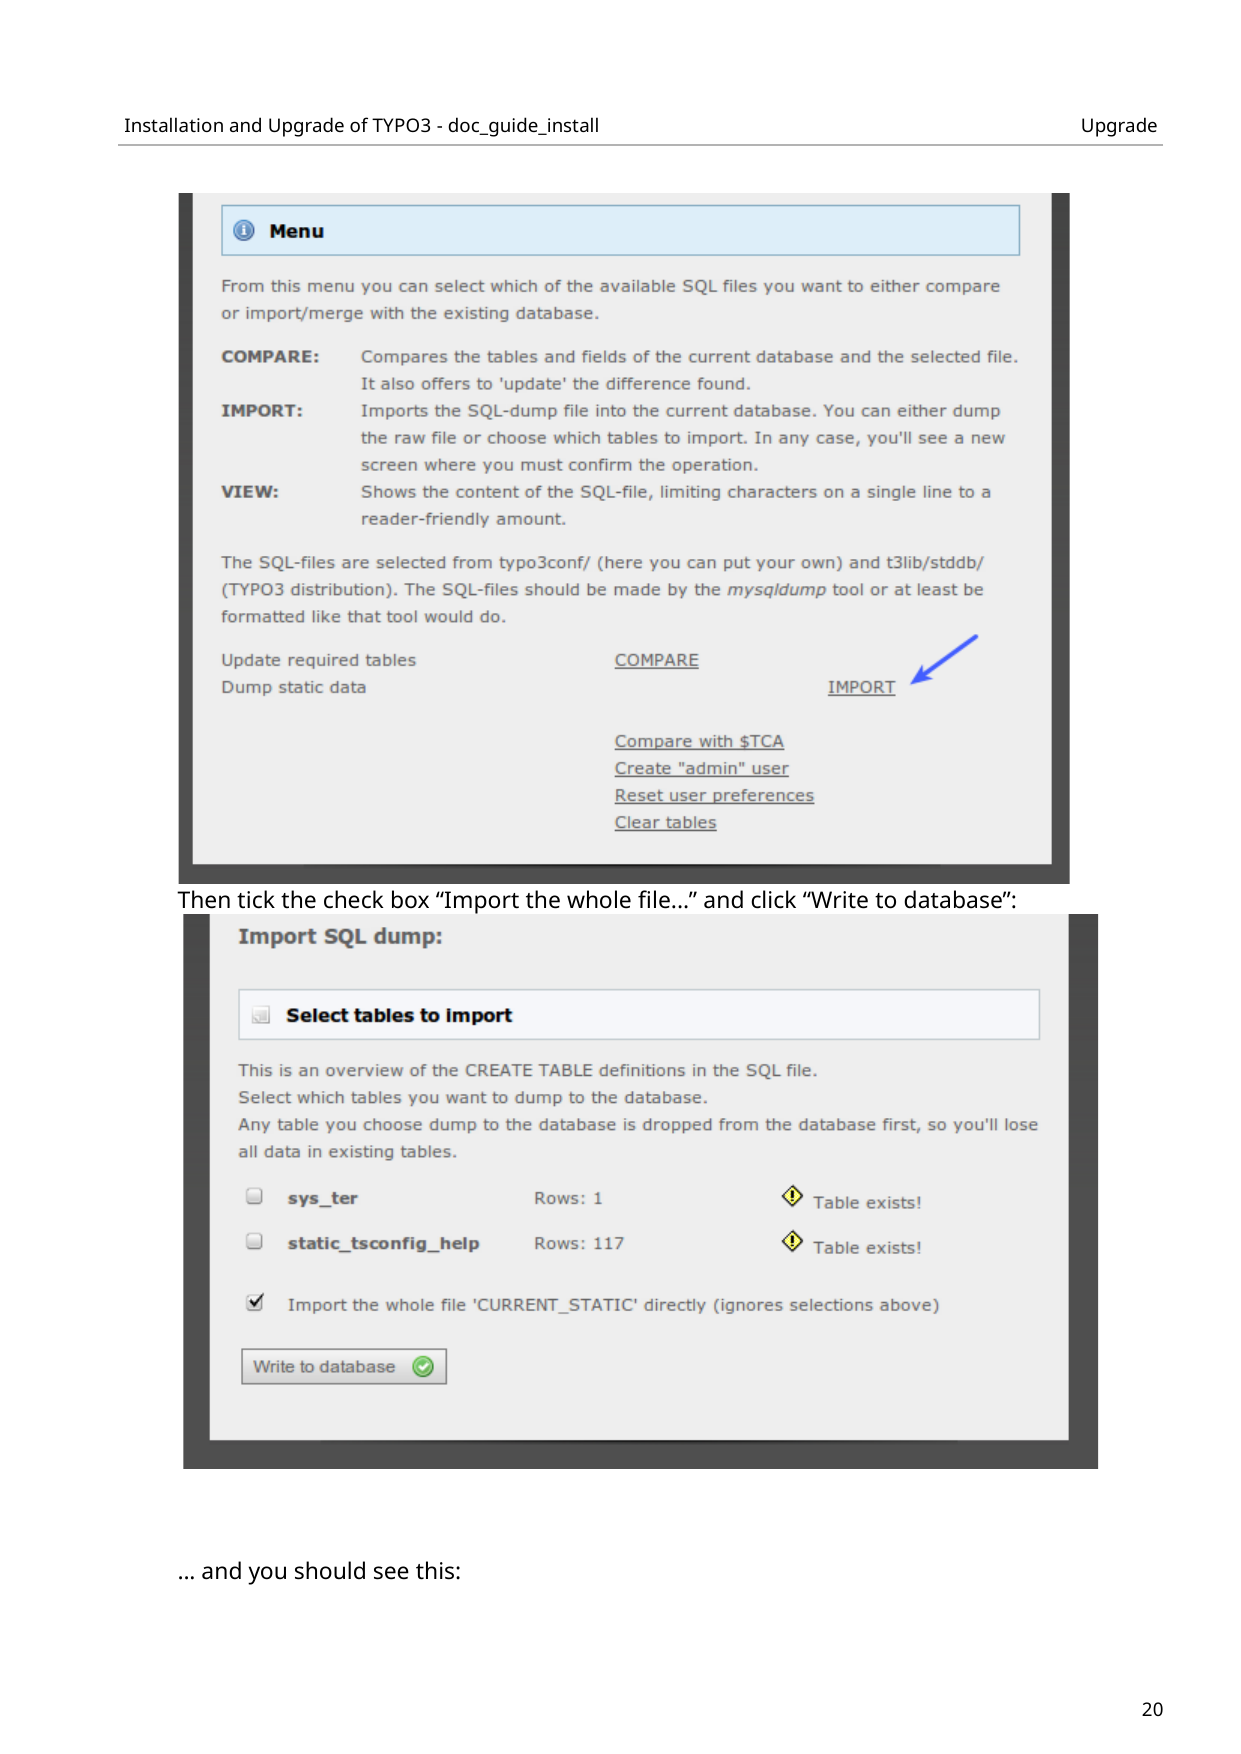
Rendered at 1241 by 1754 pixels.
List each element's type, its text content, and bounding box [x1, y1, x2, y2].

text ... and you should see this: [177, 1555, 1163, 1586]
picture [178, 193, 1070, 884]
picture [183, 914, 1099, 1469]
text Then tick the check box “Import the whole file...” and click “Write to database”: [177, 884, 1163, 914]
